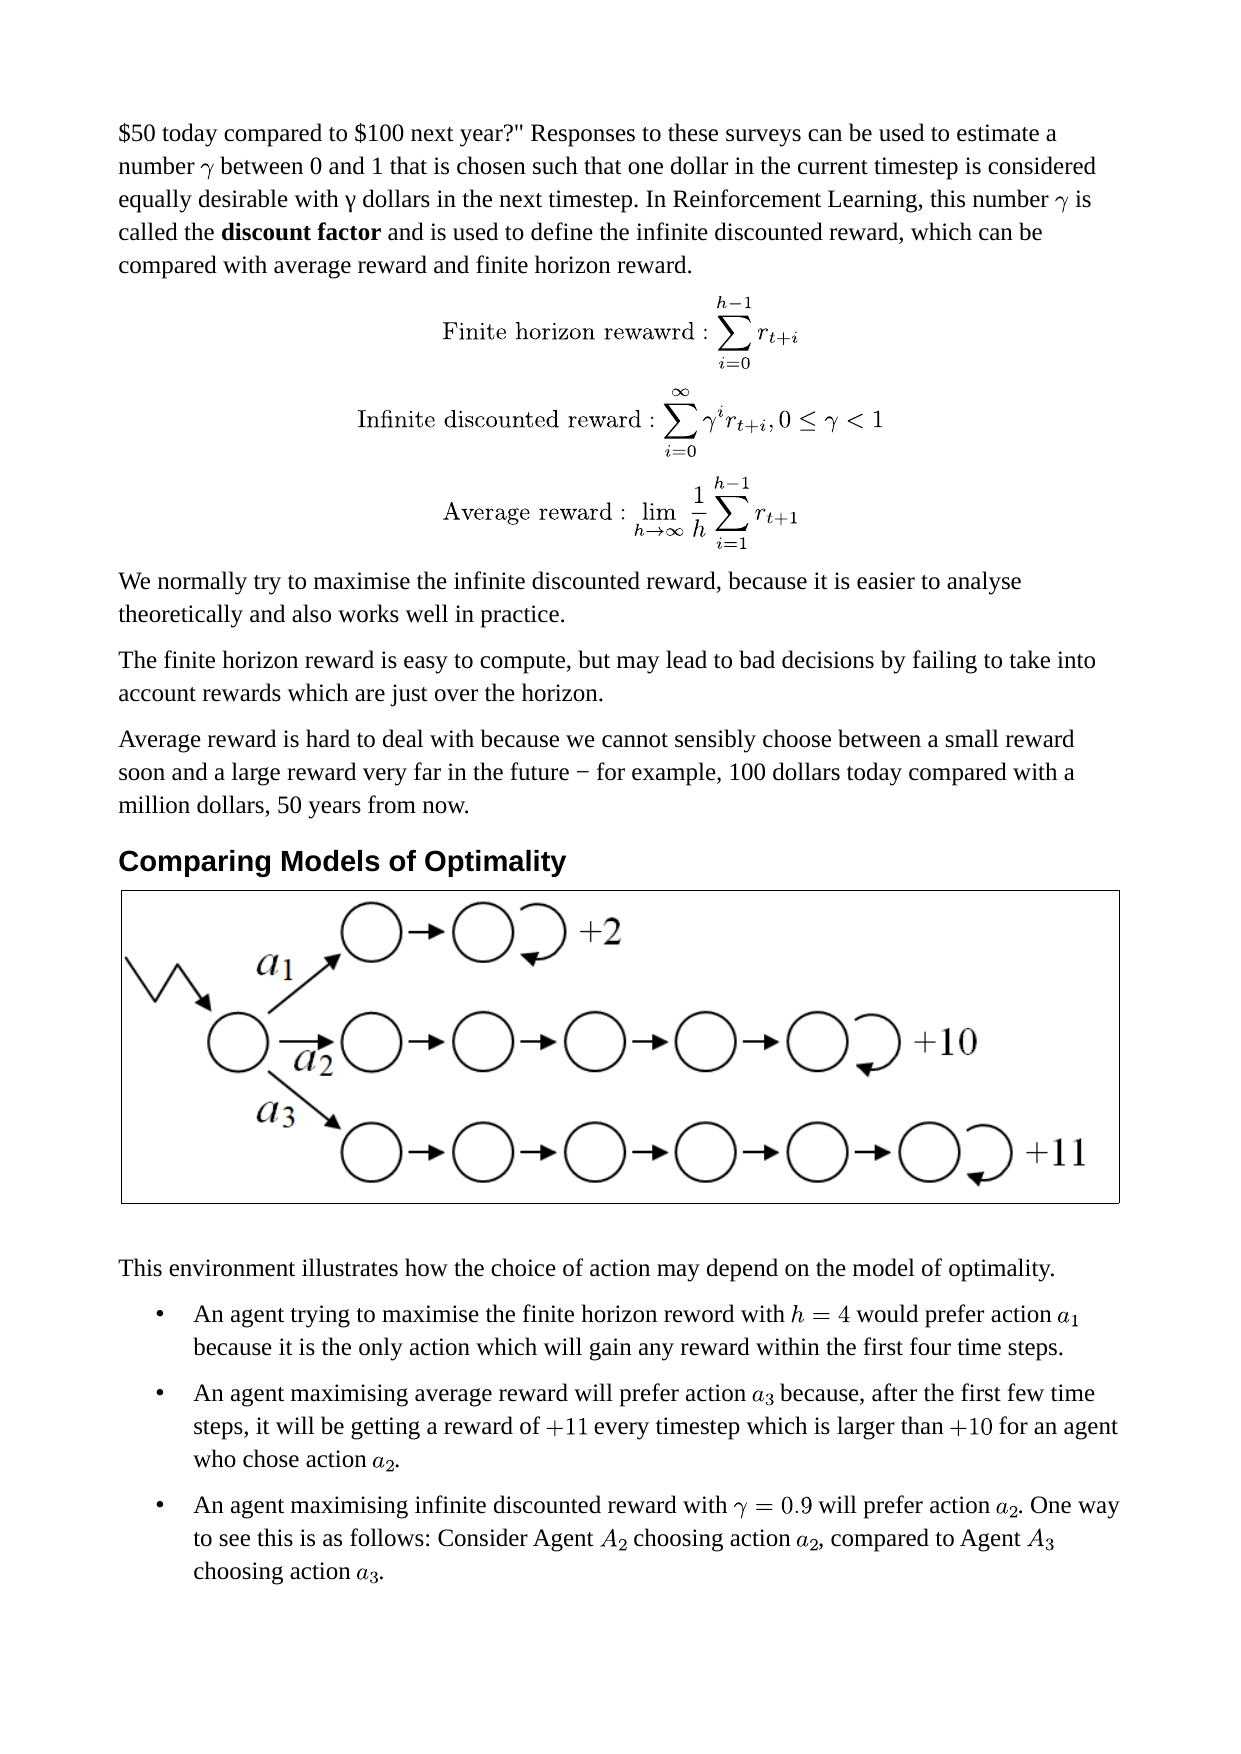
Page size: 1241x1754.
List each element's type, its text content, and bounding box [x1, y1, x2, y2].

picture [124, 893, 1116, 1200]
text $50 today compared to $100 next year?" Responses to these surveys can be used to estimate a number between 0 and 1 that is chosen such that one dollar in the current timestep is considered equally desirable with γ dollars in the next timestep. In Reinforcement Learning, this number is called the discount factor and is used to define the infinite discounted reward, which can be compared with average reward and finite horizon reward. [118, 118, 1122, 279]
text This environment illustrates how the choice of action may depend on the model of optimality. [118, 1253, 1122, 1282]
text The finite horizon reward is easy to compute, but may lead to bad decisions by failing to take into account rewards which are just over the horizon. [118, 645, 1122, 707]
list An agent maximising infinite discounted reward with will prefer action . One way to see this is as follows: Consider Agent choosing action , compared to Agent choosing action . [156, 1490, 1122, 1585]
text We normally try to maximise the infinite discounted reward, because it is easier to analyse theoretically and also works well in practice. [118, 566, 1122, 628]
text Average reward is hard to deal with because we cannot sensibly choose between a small reward soon and a large reward very far in the future − for example, 100 dollars today compared with a million dollars, 50 years from now. [118, 724, 1122, 819]
subtitle Comparing Models of Optimality [118, 844, 1122, 878]
list An agent trying to maximise the finite horizon reword with would prefer action because it is the only action which will gain any reward within the first four time steps. [156, 1299, 1122, 1361]
list An agent maximising average reward will prefer action because, after the first few time steps, it will be getting a reward of every timestep which is larger than for an agent who chose action . [156, 1378, 1122, 1473]
